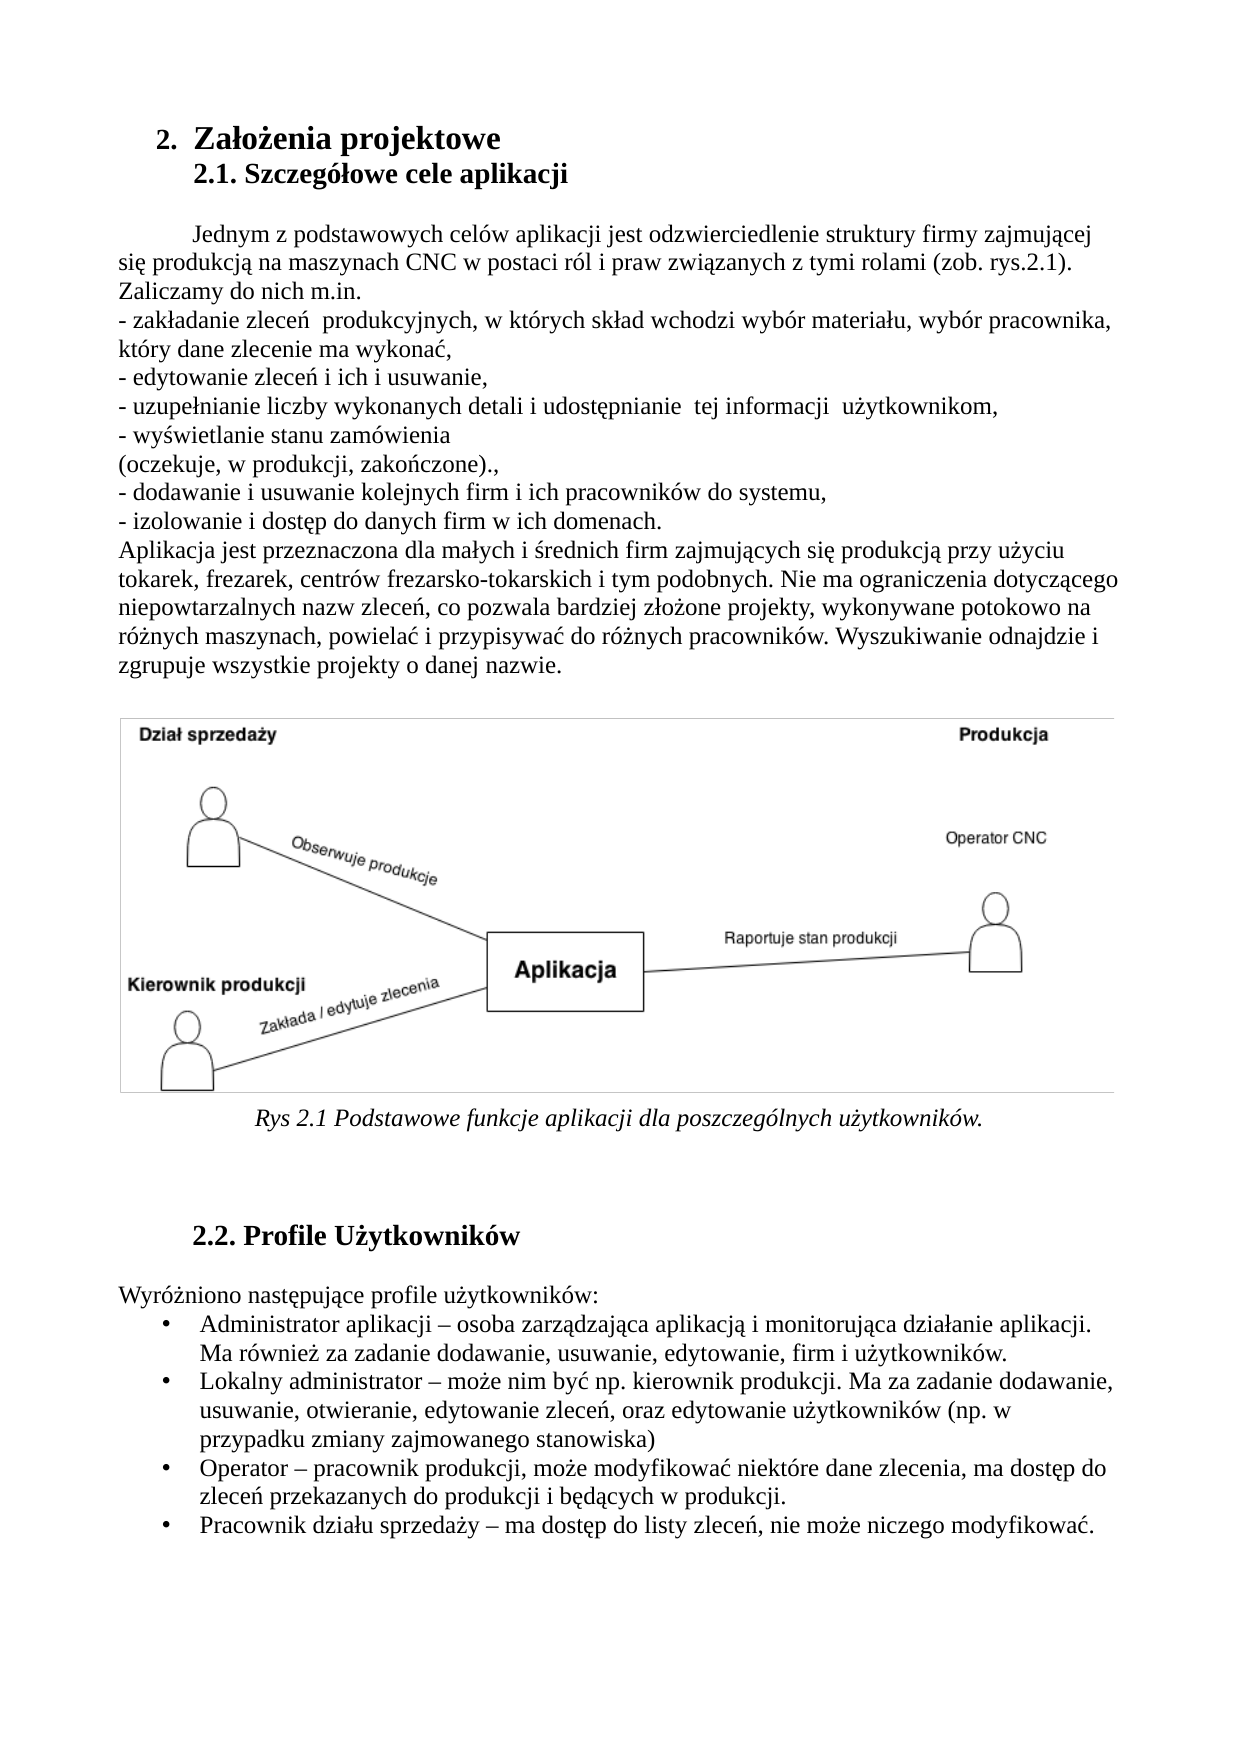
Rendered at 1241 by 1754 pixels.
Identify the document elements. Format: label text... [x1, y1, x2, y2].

picture [110, 708, 1115, 1103]
text (oczekuje, w produkcji, zakończone)., - dodawanie i usuwanie kolejnych firm i ich pracowników do systemu, - izolowanie i dostęp do danych firm w ich domenach. [118, 449, 1122, 535]
list Pracownik działu sprzedaży – ma dostęp do listy zleceń, nie może niczego modyfikować. [162, 1510, 1122, 1539]
text 2.2. Profile Użytkowników [118, 1218, 1122, 1251]
list 2.1. Szczegółowe cele aplikacji [156, 156, 1122, 190]
list Operator – pracownik produkcji, może modyfikować niektóre dane zlecenia, ma dostęp do zleceń przekazanych do produkcji i będących w produkcji. [162, 1453, 1122, 1510]
text Jednym z podstawowych celów aplikacji jest odzwierciedlenie struktury firmy zajmującej się produkcją na maszynach CNC w postaci ról i praw związanych z tymi rolami (zob. rys.2.1). Zaliczamy do nich m.in. - zakładanie zleceń produkcyjnych, w których skład wchodzi wybór materiału, wybór pracownika, który dane zlecenie ma wykonać, - edytowanie zleceń i ich i usuwanie, [118, 219, 1122, 391]
list Lokalny administrator – może nim być np. kierownik produkcji. Ma za zadanie dodawanie, usuwanie, otwieranie, edytowanie zleceń, oraz edytowanie użytkowników (np. w przypadku zmiany zajmowanego stanowiska) [162, 1366, 1122, 1453]
list Założenia projektowe [156, 118, 1122, 156]
list Administrator aplikacji – osoba zarządzająca aplikacją i monitorująca działanie aplikacji. Ma również za zadanie dodawanie, usuwanie, edytowanie, firm i użytkowników. [162, 1309, 1122, 1366]
text Aplikacja jest przeznaczona dla małych i średnich firm zajmujących się produkcją przy użyciu tokarek, frezarek, centrów frezarsko-tokarskich i tym podobnych. Nie ma ograniczenia dotyczącego niepowtarzalnych nazw zleceń, co pozwala bardziej złożone projekty, wykonywane potokowo na różnych maszynach, powielać i przypisywać do różnych pracowników. Wyszukiwanie odnajdzie i zgrupuje wszystkie projekty o danej nazwie. [118, 535, 1122, 679]
text Rys 2.1 Podstawowe funkcje aplikacji dla poszczególnych użytkowników. [118, 1103, 1122, 1132]
text - uzupełnianie liczby wykonanych detali i udostępnianie tej informacji użytkownikom, - wyświetlanie stanu zamówienia [118, 391, 1122, 449]
text Wyróżniono następujące profile użytkowników: [118, 1280, 1122, 1309]
